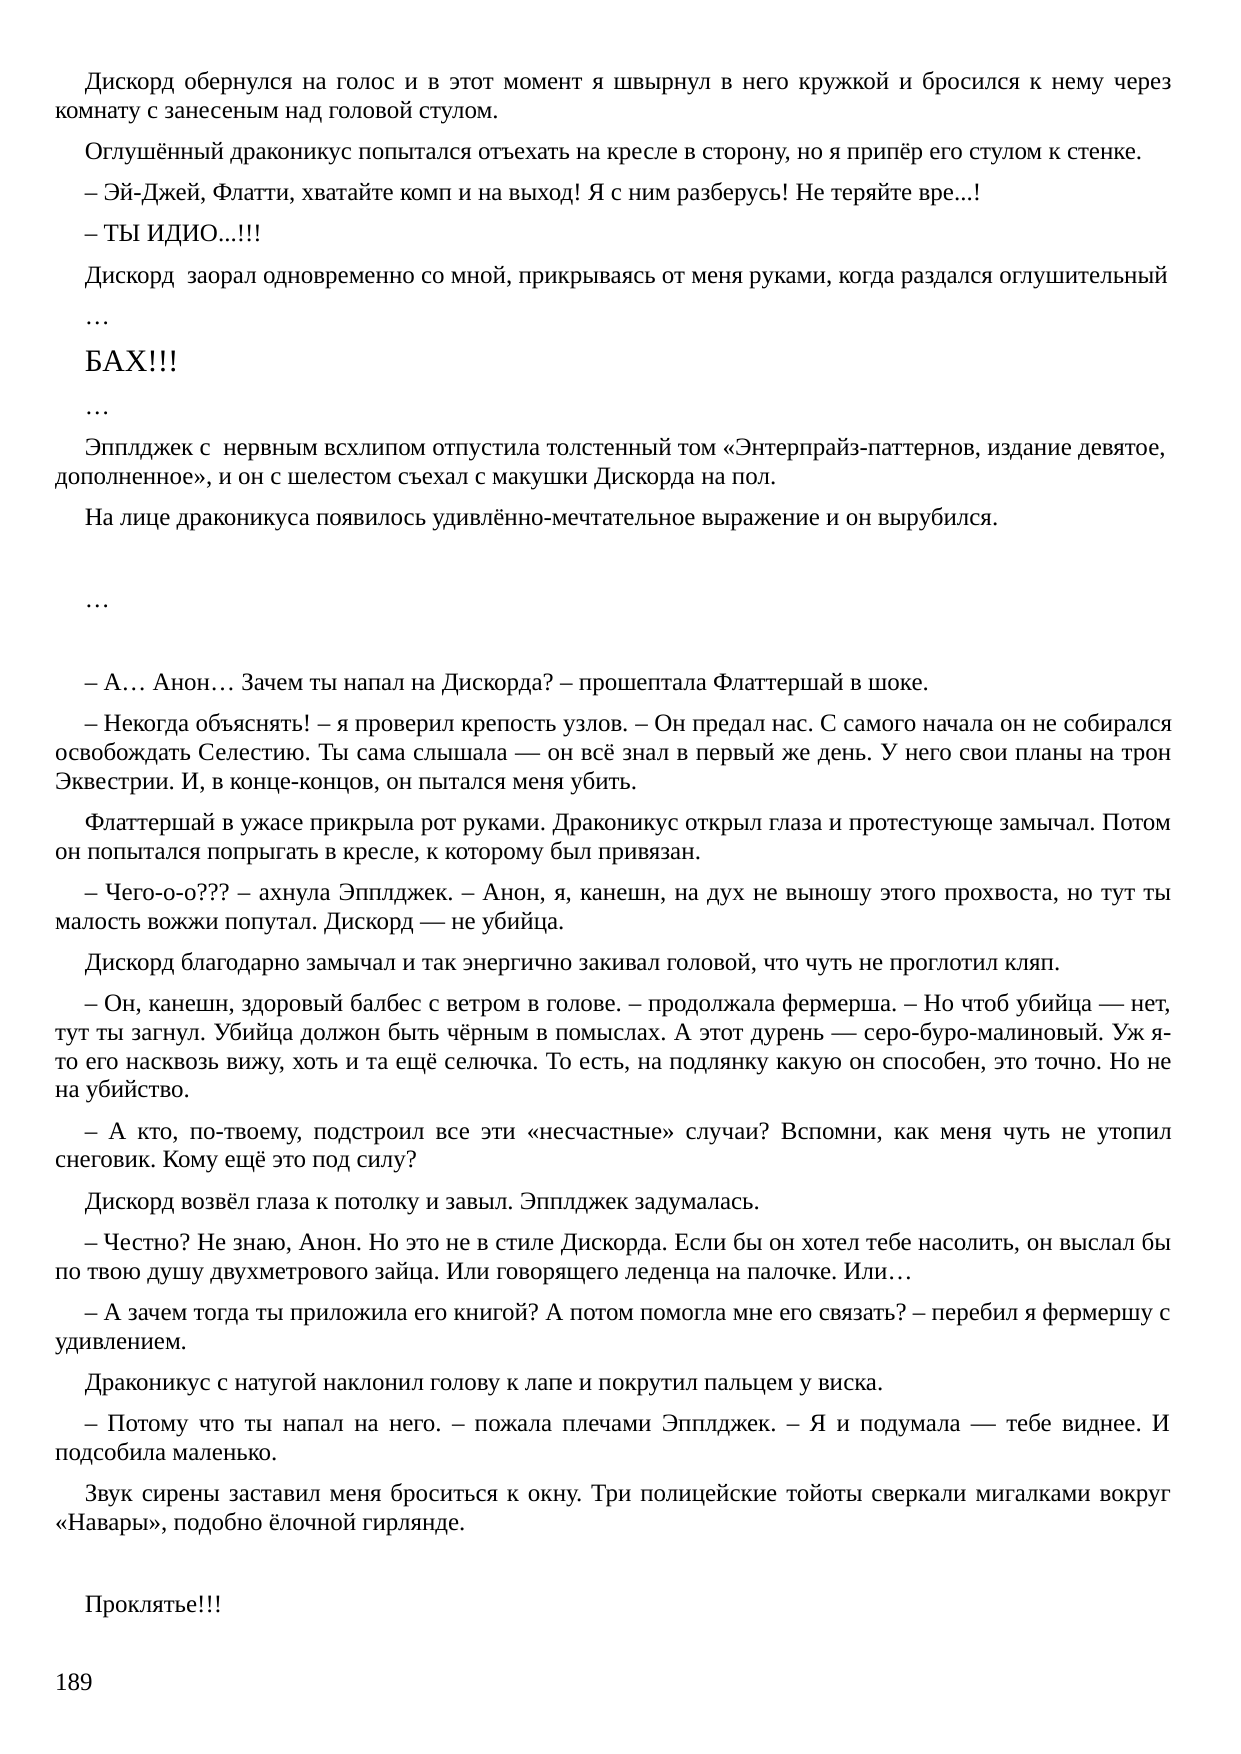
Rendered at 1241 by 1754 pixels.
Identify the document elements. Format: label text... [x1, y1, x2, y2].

text – Эй-Джей, Флатти, хватайте комп и на выход! Я с ним разберусь! Не теряйте вре...! [55, 177, 1173, 206]
text … [55, 301, 1173, 330]
text Оглушённый драконикус попытался отъехать на кресле в сторону, но я припёр его стулом к стенке. [55, 136, 1173, 165]
text Драконикус с натугой наклонил голову к лапе и покрутил пальцем у виска. [55, 1367, 1173, 1396]
text – Он, канешн, здоровый балбес с ветром в голове. – продолжала фермерша. – Но чтоб убийца — нет, тут ты загнул. Убийца должон быть чёрным в помыслах. А этот дурень — серо-буро-малиновый. Уж я-то его насквозь вижу, хоть и та ещё селючка. То есть, на подлянку какую он способен, это точно. Но не на убийство. [55, 988, 1173, 1103]
text – ТЫ ИДИО...!!! [55, 218, 1173, 247]
text БАХ!!! [55, 342, 1173, 378]
text – Потому что ты напал на него. – пожала плечами Эпплджек. – Я и подумала — тебе виднее. И подсобила маленько. [55, 1408, 1173, 1466]
text … [55, 584, 1173, 613]
text Дискорд обернулся на голос и в этот момент я швырнул в него кружкой и бросился к нему через комнату с занесеным над головой стулом. [55, 66, 1173, 123]
text Флаттершай в ужасе прикрыла рот руками. Драконикус открыл глаза и протестующе замычал. Потом он попытался попрыгать в кресле, к которому был привязан. [55, 807, 1173, 864]
text – Чего-о-о??? – ахнула Эпплджек. – Анон, я, канешн, на дух не выношу этого прохвоста, но тут ты малость вожжи попутал. Дискорд — не убийца. [55, 877, 1173, 934]
text … [55, 391, 1173, 419]
text Звук сирены заставил меня броситься к окну. Три полицейские тойоты сверкали мигалками вокруг «Навары», подобно ёлочной гирлянде. [55, 1478, 1173, 1536]
text Эпплджек с нервным всхлипом отпустила толстенный том «Энтерпрайз-паттернов, издание девятое, дополненное», и он с шелестом съехал с макушки Дискорда на пол. [55, 432, 1173, 489]
text – Честно? Не знаю, Анон. Но это не в стиле Дискорда. Если бы он хотел тебе насолить, он выслал бы по твою душу двухметрового зайца. Или говорящего леденца на палочке. Или… [55, 1227, 1173, 1284]
text Дискорд возвёл глаза к потолку и завыл. Эпплджек задумалась. [55, 1186, 1173, 1214]
text Проклятье!!! [55, 1589, 1173, 1618]
text На лице драконикуса появилось удивлённо-мечтательное выражение и он вырубился. [55, 502, 1173, 531]
text – А… Анон… Зачем ты напал на Дискорда? – прошептала Флаттершай в шоке. [55, 667, 1173, 696]
text Дискорд заорал одновременно со мной, прикрываясь от меня руками, когда раздался оглушительный [55, 260, 1173, 288]
text – Некогда объяснять! – я проверил крепость узлов. – Он предал нас. С самого начала он не собирался освобождать Селестию. Ты сама слышала — он всё знал в первый же день. У него свои планы на трон Эквестрии. И, в конце-концов, он пытался меня убить. [55, 708, 1173, 794]
text – А кто, по-твоему, подстроил все эти «несчастные» случаи? Вспомни, как меня чуть не утопил снеговик. Кому ещё это под силу? [55, 1116, 1173, 1173]
text – А зачем тогда ты приложила его книгой? А потом помогла мне его связать? – перебил я фермершу с удивлением. [55, 1297, 1173, 1354]
text Дискорд благодарно замычал и так энергично закивал головой, что чуть не проглотил кляп. [55, 947, 1173, 976]
